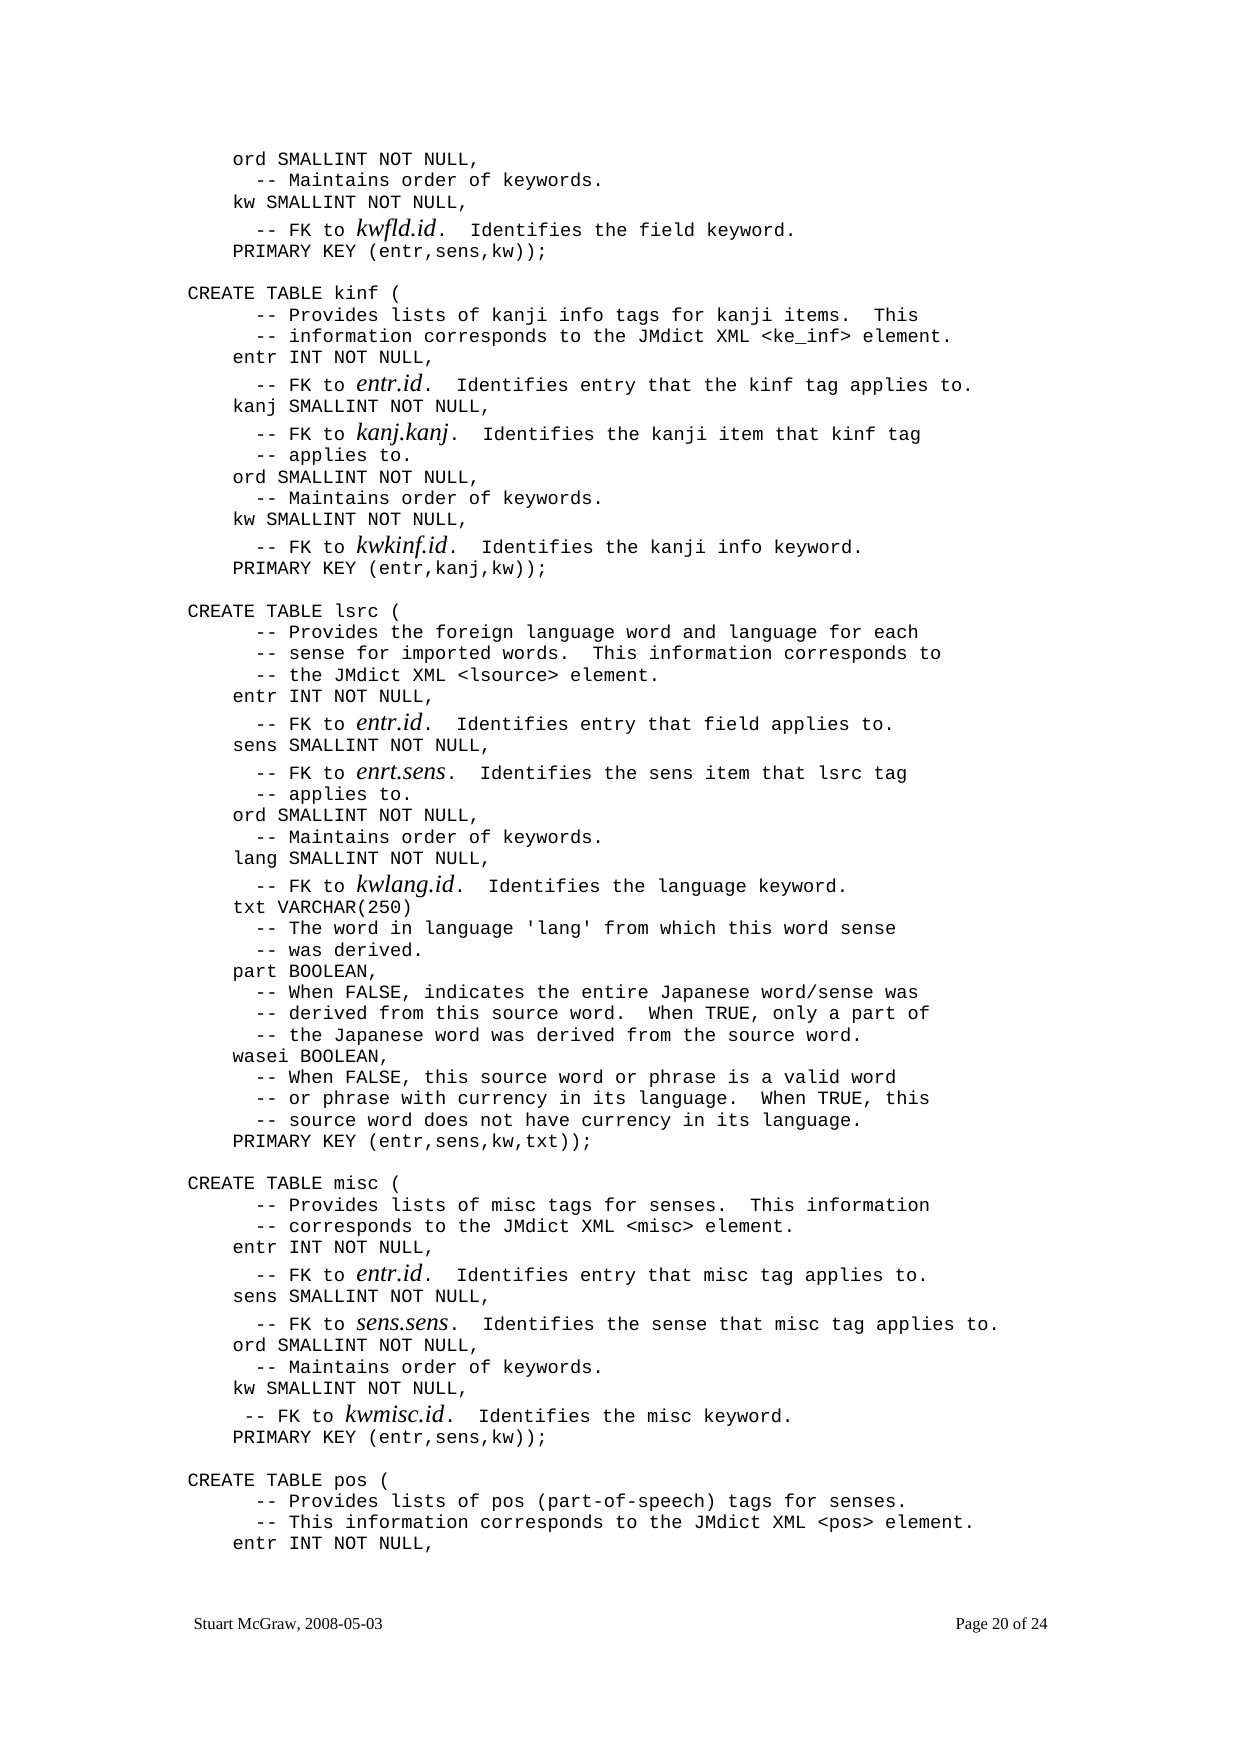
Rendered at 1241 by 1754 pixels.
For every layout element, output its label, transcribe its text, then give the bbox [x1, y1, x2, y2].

text ord SMALLINT NOT NULL, -- Maintains order of keywords. kw SMALLINT NOT NULL, -- FK to kwfld.id. Identifies the field keyword. PRIMARY KEY (entr,sens,kw)); CREATE TABLE kinf ( -- Provides lists of kanji info tags for kanji items. This -- information corresponds to the JMdict XML <ke_inf> element. entr INT NOT NULL, -- FK to entr.id. Identifies entry that the kinf tag applies to. kanj SMALLINT NOT NULL, -- FK to kanj.kanj. Identifies the kanji item that kinf tag -- applies to. ord SMALLINT NOT NULL, -- Maintains order of keywords. kw SMALLINT NOT NULL, -- FK to kwkinf.id. Identifies the kanji info keyword. PRIMARY KEY (entr,kanj,kw)); CREATE TABLE lsrc ( -- Provides the foreign language word and language for each -- sense for imported words. This information corresponds to -- the JMdict XML <lsource> element. entr INT NOT NULL, -- FK to entr.id. Identifies entry that field applies to. sens SMALLINT NOT NULL, -- FK to enrt.sens. Identifies the sens item that lsrc tag -- applies to. ord SMALLINT NOT NULL, -- Maintains order of keywords. lang SMALLINT NOT NULL, -- FK to kwlang.id. Identifies the language keyword. txt VARCHAR(250) -- The word in language 'lang' from which this word sense -- was derived. part BOOLEAN, -- When FALSE, indicates the entire Japanese word/sense was -- derived from this source word. When TRUE, only a part of -- the Japanese word was derived from the source word. wasei BOOLEAN, -- When FALSE, this source word or phrase is a valid word -- or phrase with currency in its language. When TRUE, this -- source word does not have currency in its language. PRIMARY KEY (entr,sens,kw,txt)); CREATE TABLE misc ( -- Provides lists of misc tags for senses. This information -- corresponds to the JMdict XML <misc> element. entr INT NOT NULL, -- FK to entr.id. Identifies entry that misc tag applies to. sens SMALLINT NOT NULL, -- FK to sens.sens. Identifies the sense that misc tag applies to. ord SMALLINT NOT NULL, -- Maintains order of keywords. kw SMALLINT NOT NULL, -- FK to kwmisc.id. Identifies the misc keyword. PRIMARY KEY (entr,sens,kw)); CREATE TABLE pos ( -- Provides lists of pos (part-of-speech) tags for senses. -- This information corresponds to the JMdict XML <pos> element. entr INT NOT NULL, [187, 150, 1053, 1555]
